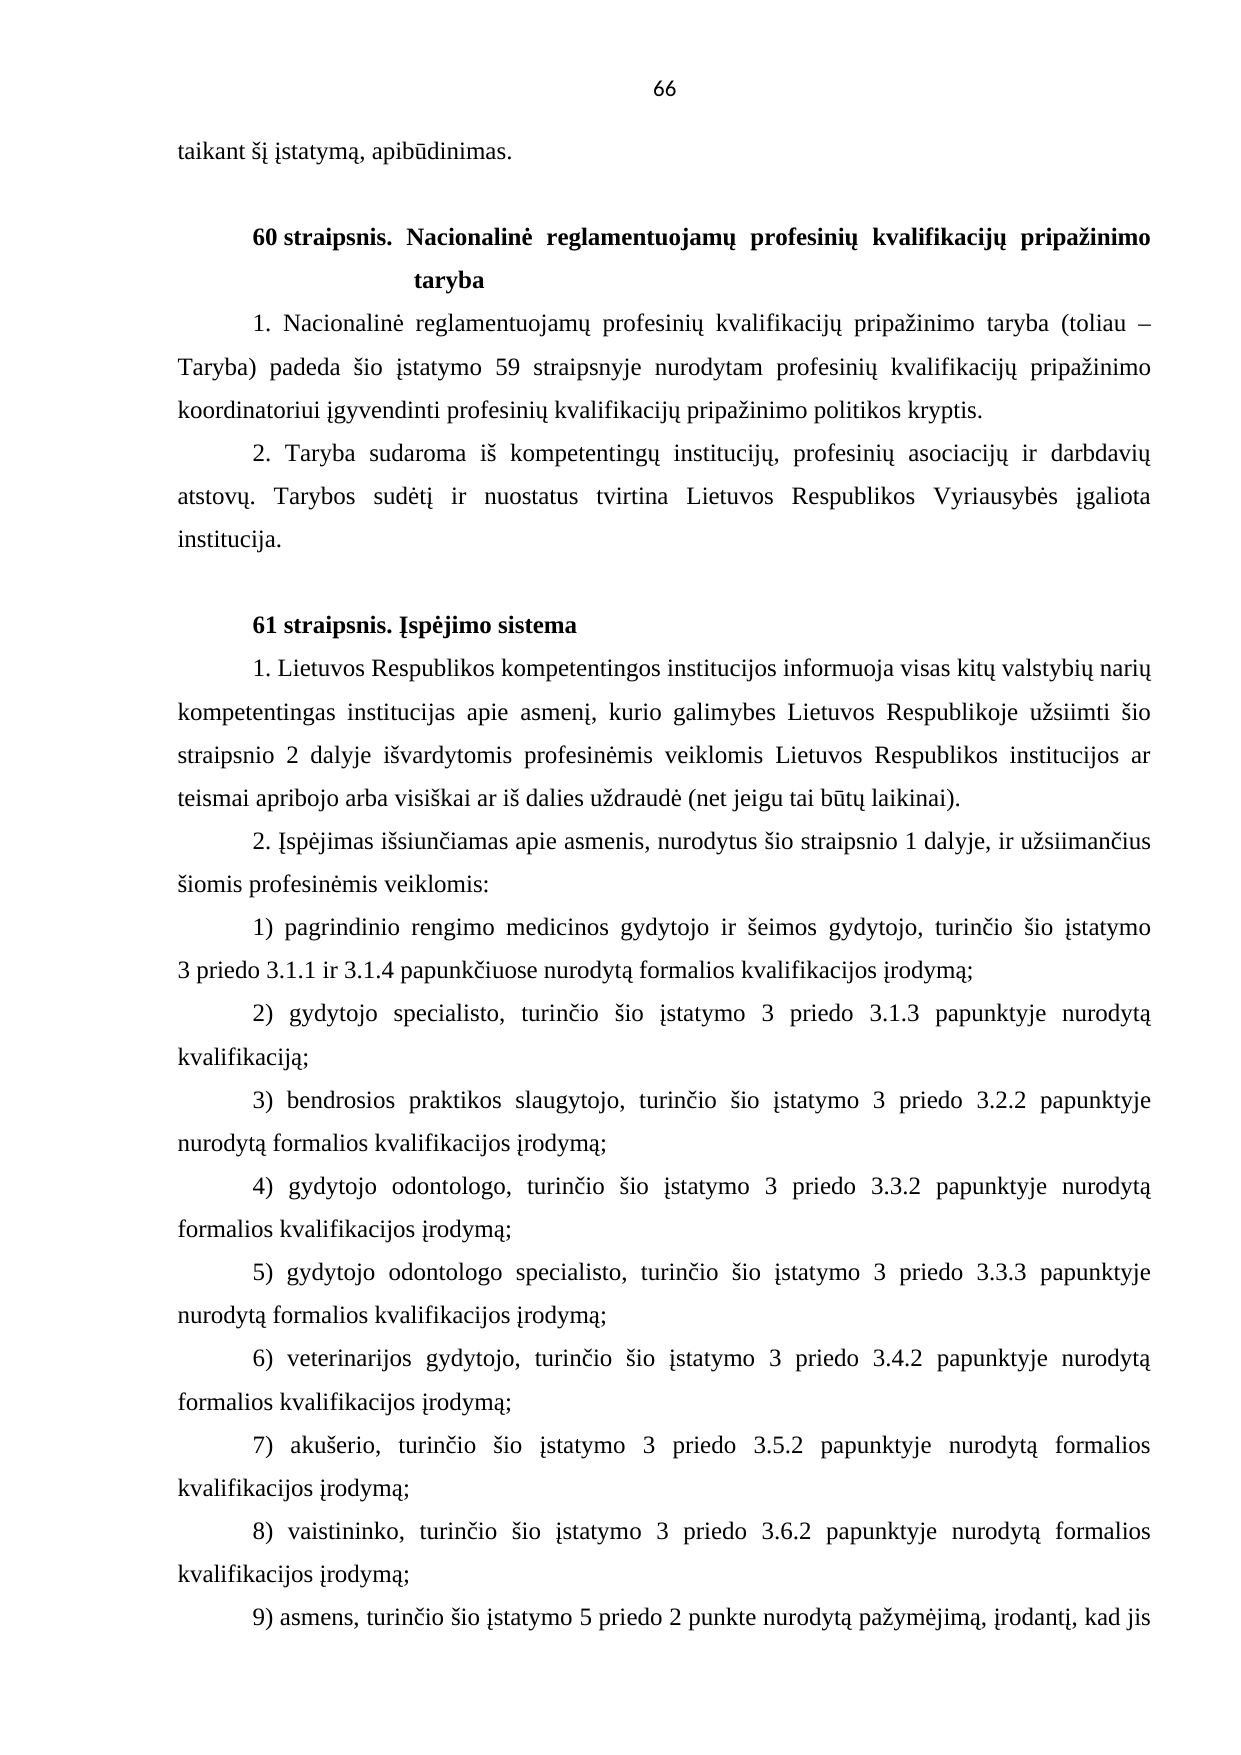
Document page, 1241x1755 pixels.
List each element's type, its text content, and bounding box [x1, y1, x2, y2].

text 6) veterinarijos gydytojo, turinčio šio įstatymo 3 priedo 3.4.2 papunktyje nurodytą formalios kvalifikacijos įrodymą; [177, 1343, 1152, 1415]
text 8) vaistininko, turinčio šio įstatymo 3 priedo 3.6.2 papunktyje nurodytą formalios kvalifikacijos įrodymą; [177, 1516, 1152, 1588]
text 3) bendrosios praktikos slaugytojo, turinčio šio įstatymo 3 priedo 3.2.2 papunktyje nurodytą formalios kvalifikacijos įrodymą; [177, 1085, 1152, 1157]
text 1) pagrindinio rengimo medicinos gydytojo ir šeimos gydytojo, turinčio šio įstatymo 3 priedo 3.1.1 ir 3.1.4 papunkčiuose nurodytą formalios kvalifikacijos įrodymą; [177, 912, 1152, 984]
text 2) gydytojo specialisto, turinčio šio įstatymo 3 priedo 3.1.3 papunktyje nurodytą kvalifikaciją; [177, 998, 1152, 1070]
text 1. Nacionalinė reglamentuojamų profesinių kvalifikacijų pripažinimo taryba (toliau – Taryba) padeda šio įstatymo 59 straipsnyje nurodytam profesinių kvalifikacijų pripažinimo koordinatoriui įgyvendinti profesinių kvalifikacijų pripažinimo politikos kryptis. [177, 308, 1152, 423]
text 5) gydytojo odontologo specialisto, turinčio šio įstatymo 3 priedo 3.3.3 papunktyje nurodytą formalios kvalifikacijos įrodymą; [177, 1257, 1152, 1329]
text 2. Įspėjimas išsiunčiamas apie asmenis, nurodytus šio straipsnio 1 dalyje, ir užsiimančius šiomis profesinėmis veiklomis: [177, 826, 1152, 898]
text 7) akušerio, turinčio šio įstatymo 3 priedo 3.5.2 papunktyje nurodytą formalios kvalifikacijos įrodymą; [177, 1430, 1152, 1502]
text 4) gydytojo odontologo, turinčio šio įstatymo 3 priedo 3.3.2 papunktyje nurodytą formalios kvalifikacijos įrodymą; [177, 1171, 1152, 1243]
text taikant šį įstatymą, apibūdinimas. [177, 136, 1152, 165]
text 1. Lietuvos Respublikos kompetentingos institucijos informuoja visas kitų valstybių narių kompetentingas institucijas apie asmenį, kurio galimybes Lietuvos Respublikoje užsiimti šio straipsnio 2 dalyje išvardytomis profesinėmis veiklomis Lietuvos Respublikos institucijos ar teismai apribojo arba visiškai ar iš dalies uždraudė (net jeigu tai būtų laikinai). [177, 653, 1152, 812]
text 9) asmens, turinčio šio įstatymo 5 priedo 2 punkte nurodytą pažymėjimą, įrodantį, kad jis [177, 1602, 1152, 1631]
text 2. Taryba sudaroma iš kompetentingų institucijų, profesinių asociacijų ir darbdavių atstovų. Tarybos sudėtį ir nuostatus tvirtina Lietuvos Respublikos Vyriausybės įgaliota institucija. [177, 438, 1152, 553]
text 61 straipsnis. Įspėjimo sistema [177, 610, 1152, 639]
text 60 straipsnis. Nacionalinė reglamentuojamų profesinių kvalifikacijų pripažinimo taryba [252, 222, 1152, 294]
